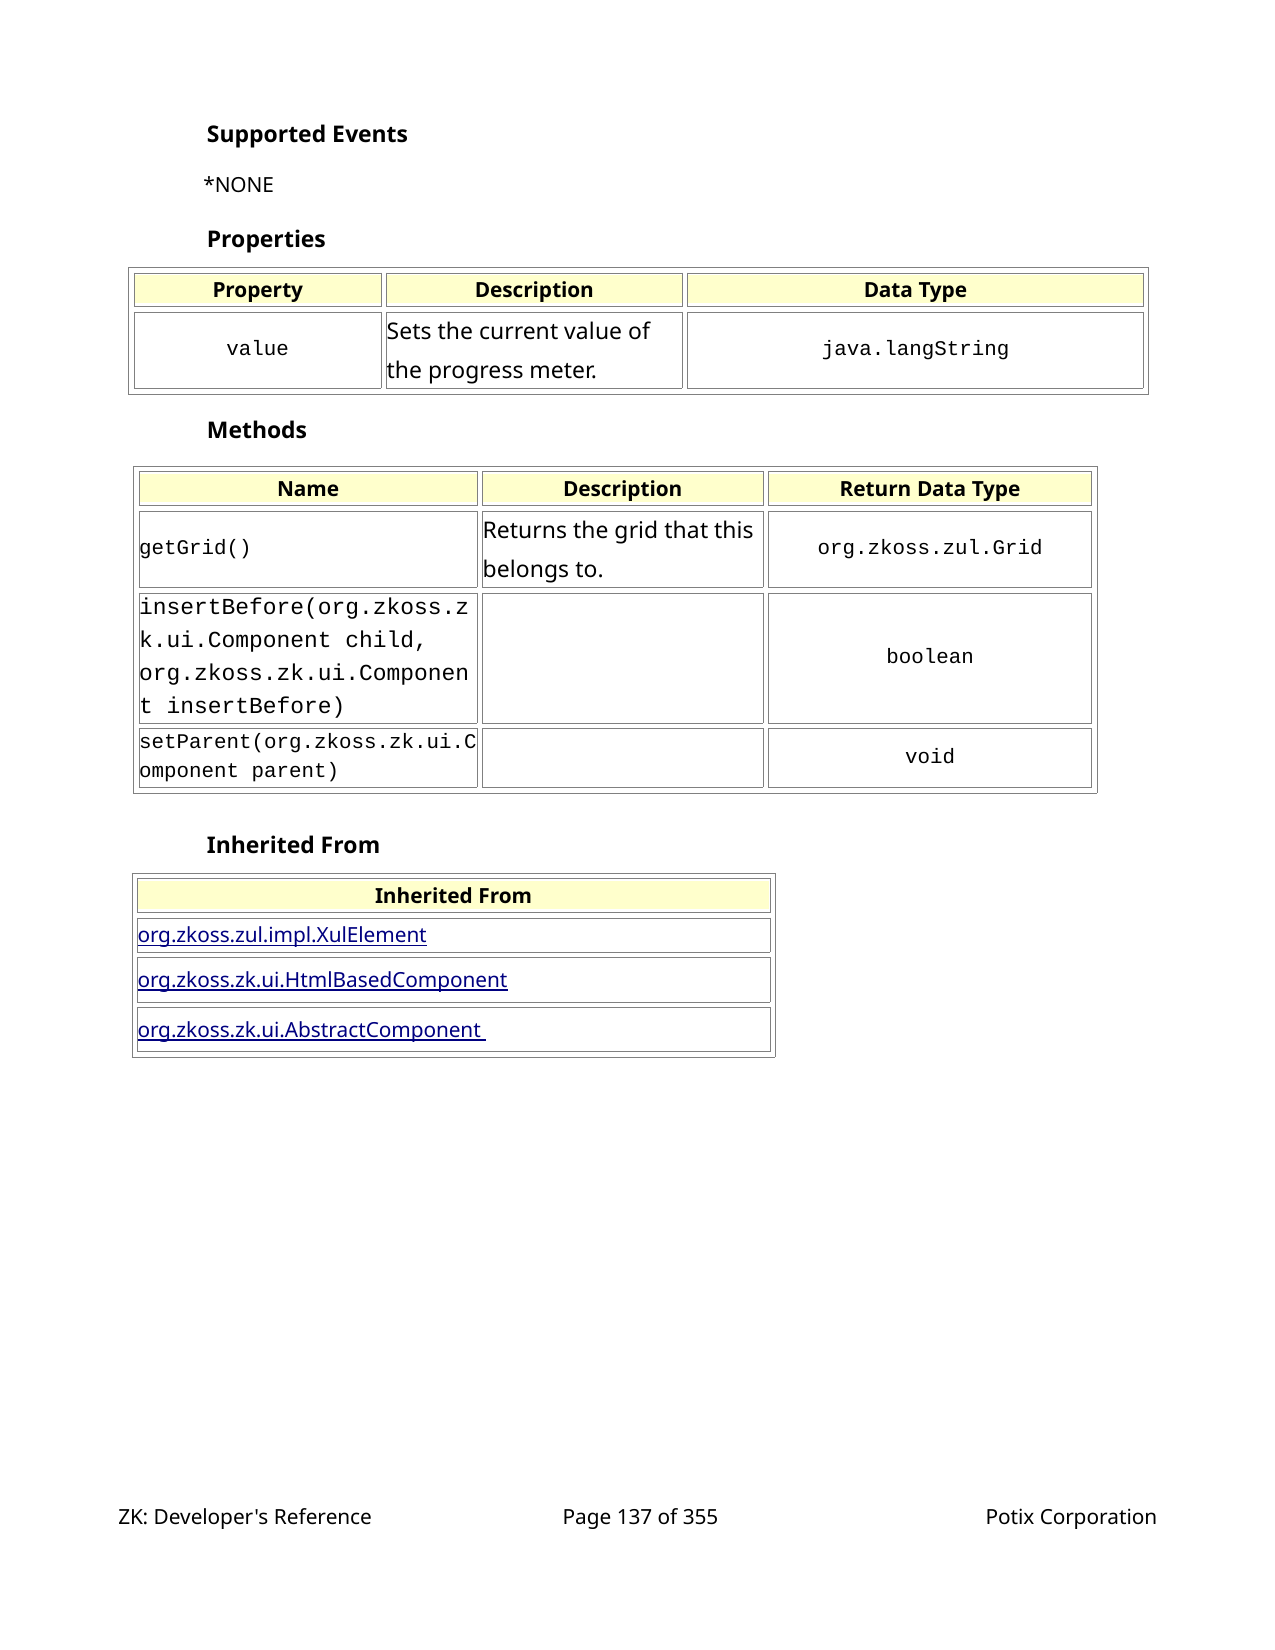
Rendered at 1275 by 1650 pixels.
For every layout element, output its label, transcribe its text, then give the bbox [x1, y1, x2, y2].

table_header Description [480, 467, 766, 505]
table_cell Sets the current value of the progress meter. [384, 306, 685, 388]
table_cell [480, 587, 766, 723]
table_cell value [131, 306, 383, 388]
table_cell [483, 729, 763, 787]
table_cell java.langString [685, 306, 1146, 388]
table_cell setParent(org.zkoss.zk.ui.Component parent) [136, 723, 479, 787]
table_cell void [766, 723, 1094, 787]
table_cell insertBefore(org.zkoss.zk.ui.Component child, org.zkoss.zk.ui.Component insertBefore) [136, 587, 479, 723]
table_cell [480, 723, 766, 787]
table_cell org.zkoss.zul.impl.XulElement [134, 912, 772, 952]
text *NONE [118, 170, 1157, 198]
table_header Return Data Type [766, 467, 1094, 505]
table_cell boolean [766, 587, 1094, 723]
subtitle Properties [207, 223, 1157, 254]
table_cell getGrid() [136, 505, 479, 587]
table_header Inherited From [134, 874, 772, 912]
table_header Property [131, 268, 383, 306]
subtitle Inherited From [207, 829, 1157, 860]
table_cell org.zkoss.zul.Grid [766, 505, 1094, 587]
table_header Name [136, 467, 479, 505]
subtitle Supported Events [207, 118, 1157, 149]
table_header Description [384, 268, 685, 306]
table_cell Returns the grid that this belongs to. [480, 505, 766, 587]
text Methods [207, 414, 1157, 445]
table_cell [483, 594, 763, 723]
table_cell org.zkoss.zk.ui.AbstractComponent [134, 1002, 772, 1051]
table_cell org.zkoss.zk.ui.HtmlBasedComponent [134, 952, 772, 1002]
table_header Data Type [685, 268, 1146, 306]
